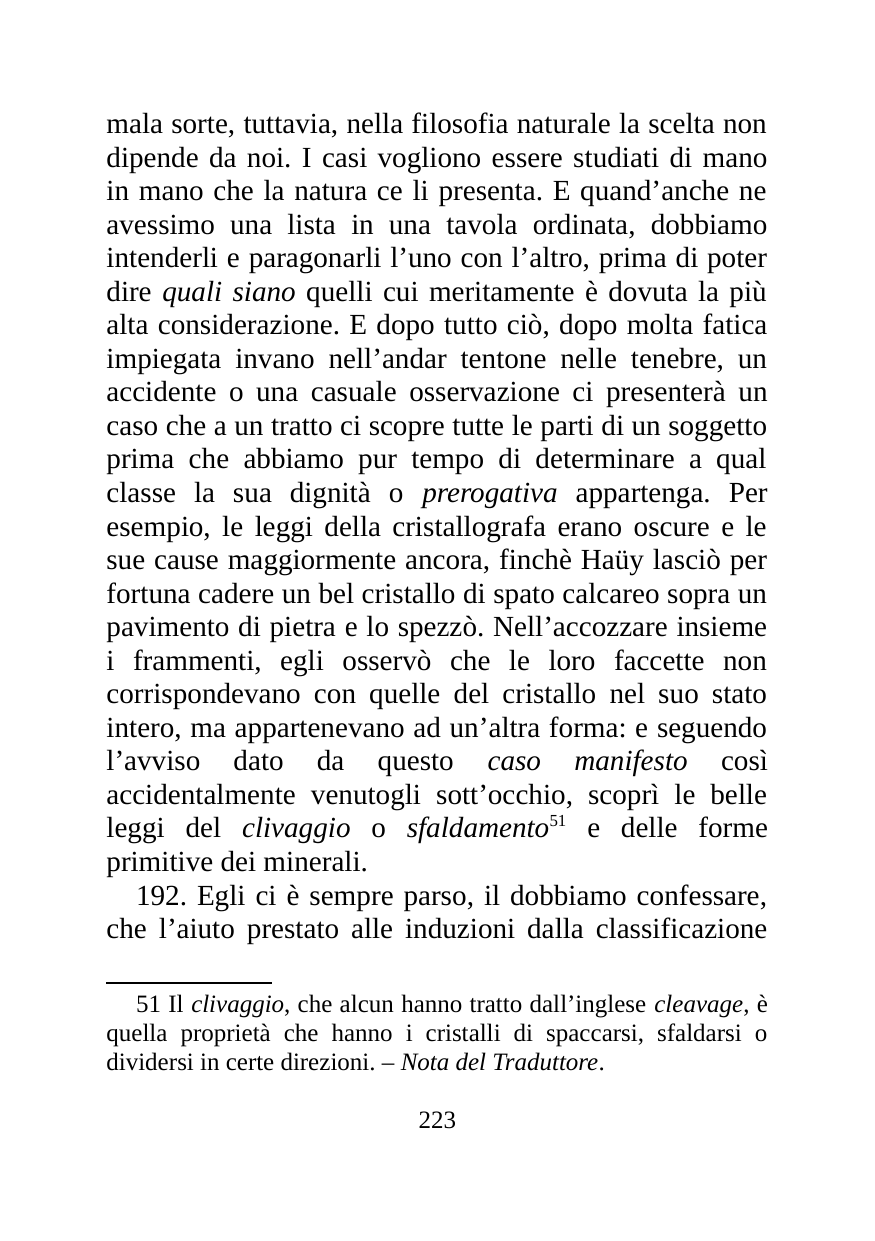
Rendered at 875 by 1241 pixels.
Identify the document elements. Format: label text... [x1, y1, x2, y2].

text 192. Egli ci è sempre parso, il dobbiamo confessare, che l’aiuto prestato alle induzioni dalla classificazione [106, 878, 768, 945]
text Il clivaggio, che alcun hanno tratto dall’inglese cleavage, è quella proprietà che hanno i cristalli di spaccarsi, sfaldarsi o dividersi in certe direzioni. – Nota del Traduttore. [106, 989, 768, 1076]
text mala sorte, tuttavia, nella filosofia naturale la scelta non dipende da noi. I casi vogliono essere studiati di mano in mano che la natura ce li presenta. E quand’anche ne avessimo una lista in una tavola ordinata, dobbiamo intenderli e paragonarli l’uno con l’altro, prima di poter dire quali siano quelli cui meritamente è dovuta la più alta considerazione. E dopo tutto ciò, dopo molta fatica impiegata invano nell’andar tentone nelle tenebre, un accidente o una casuale osservazione ci presenterà un caso che a un tratto ci scopre tutte le parti di un soggetto prima che abbiamo pur tempo di determinare a qual classe la sua dignità o prerogativa appartenga. Per esempio, le leggi della cristallografa erano oscure e le sue cause maggiormente ancora, finchè Haüy lasciò per fortuna cadere un bel cristallo di spato calcareo sopra un pavimento di pietra e lo spezzò. Nell’accozzare insieme i frammenti, egli osservò che le loro faccette non corrispondevano con quelle del cristallo nel suo stato intero, ma appartenevano ad un’altra forma: e seguendo l’avviso dato da questo caso manifesto così accidentalmente venutogli sott’occhio, scoprì le belle leggi del clivaggio o sfaldamento e delle forme primitive dei minerali. [106, 106, 768, 878]
